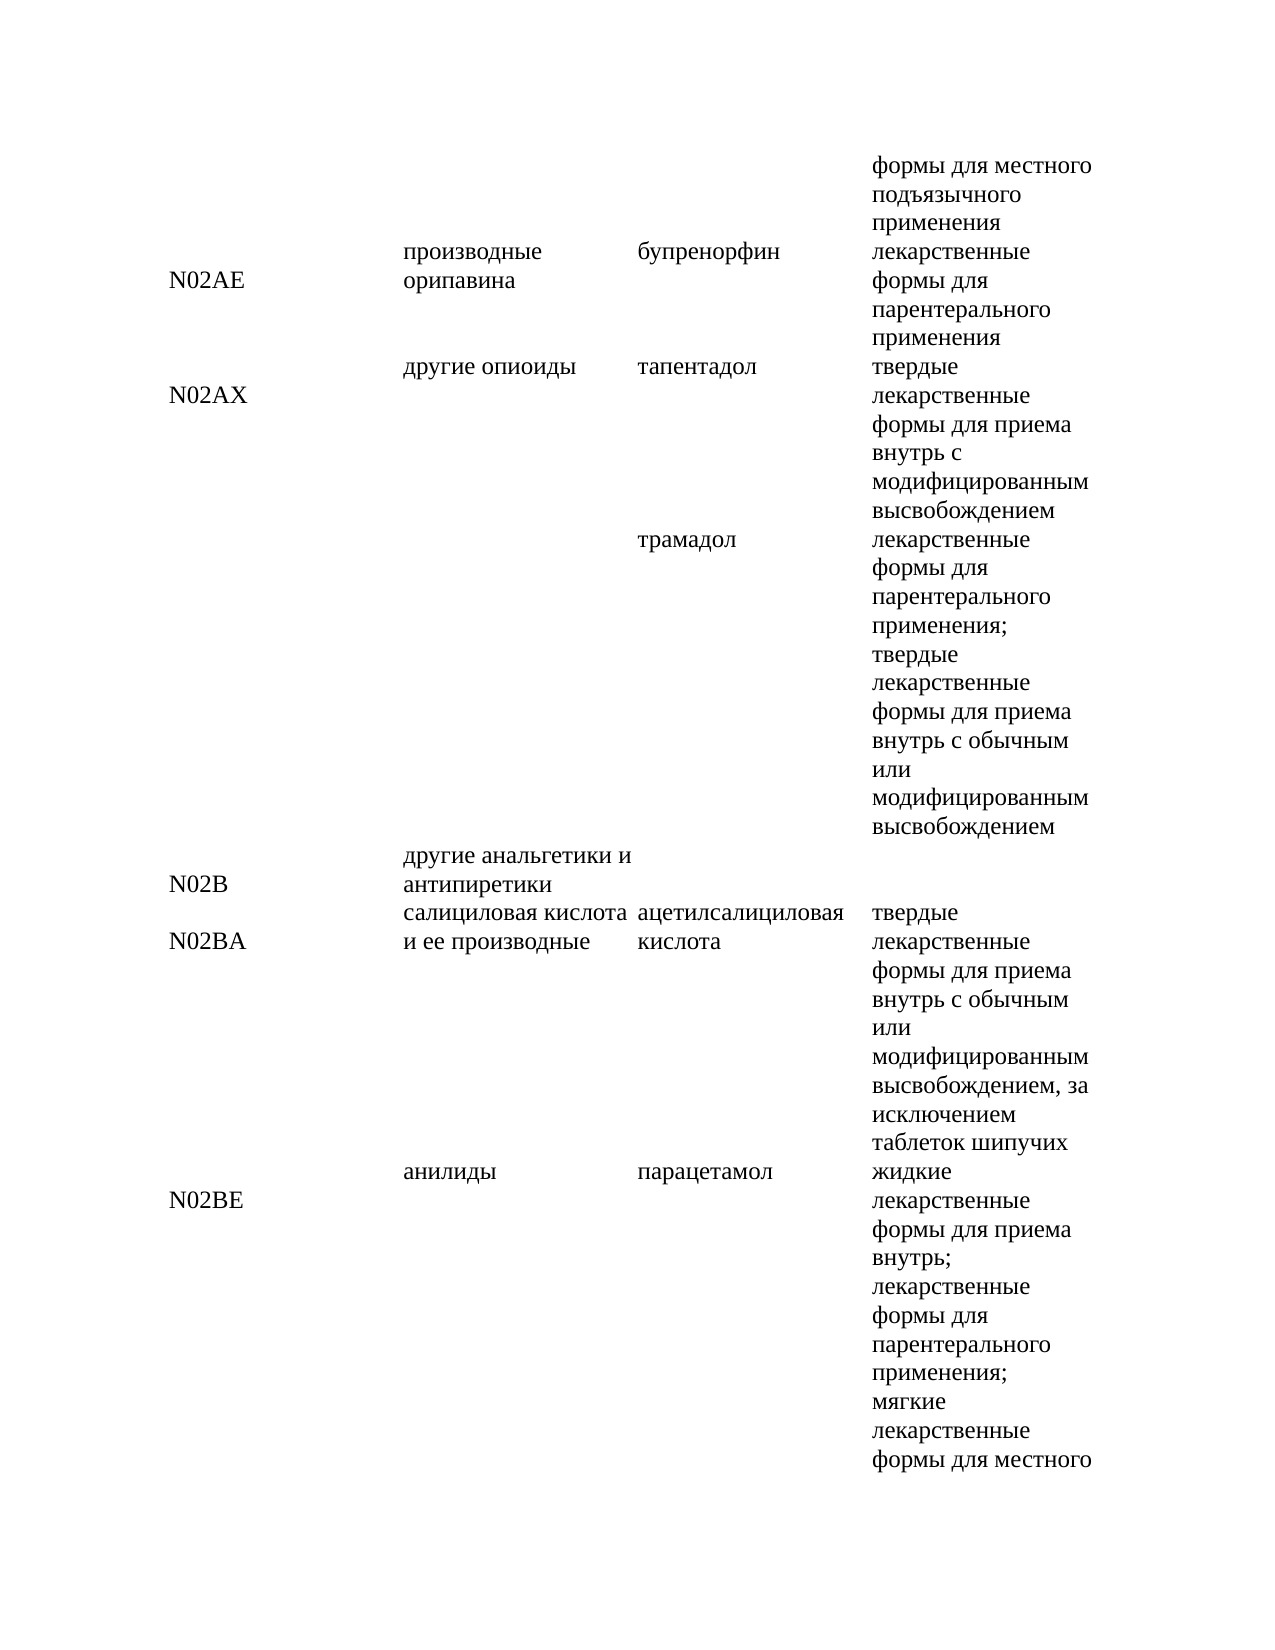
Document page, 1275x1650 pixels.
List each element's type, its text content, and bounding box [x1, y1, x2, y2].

table_cell N02BE [169, 1156, 403, 1472]
table_cell [638, 840, 872, 897]
table_cell тапентадол [638, 351, 872, 524]
table_cell бупренорфин [638, 236, 872, 351]
table_cell [638, 150, 872, 236]
table_cell [872, 840, 1106, 897]
table_cell ацетилсалициловая кислота [638, 898, 872, 1156]
table_cell анилиды [403, 1156, 637, 1472]
table_cell другие анальгетики и антипиретики [403, 840, 637, 897]
table_cell производные орипавина [403, 236, 637, 351]
table_cell N02BA [169, 898, 403, 1156]
table_cell формы для местного подъязычного применения [872, 150, 1106, 236]
table_cell другие опиоиды [403, 351, 637, 840]
table_cell N02B [169, 840, 403, 897]
table_cell твердые лекарственные формы для приема внутрь с обычным или модифицированным высвобождением, за исключением таблеток шипучих [872, 898, 1106, 1156]
table_cell салициловая кислота и ее производные [403, 898, 637, 1156]
table_cell жидкие лекарственные формы для приема внутрь; лекарственные формы для парентерального применения; мягкие лекарственные формы для местного [872, 1156, 1106, 1472]
table_cell лекарственные формы для парентерального применения [872, 236, 1106, 351]
table_cell парацетамол [638, 1156, 872, 1472]
table_cell N02AE [169, 236, 403, 351]
table_cell лекарственные формы для парентерального применения; твердые лекарственные формы для приема внутрь с обычным или модифицированным высвобождением [872, 524, 1106, 840]
table_cell N02AX [169, 351, 403, 840]
table_cell твердые лекарственные формы для приема внутрь с модифицированным высвобождением [872, 351, 1106, 524]
table_cell трамадол [638, 524, 872, 840]
